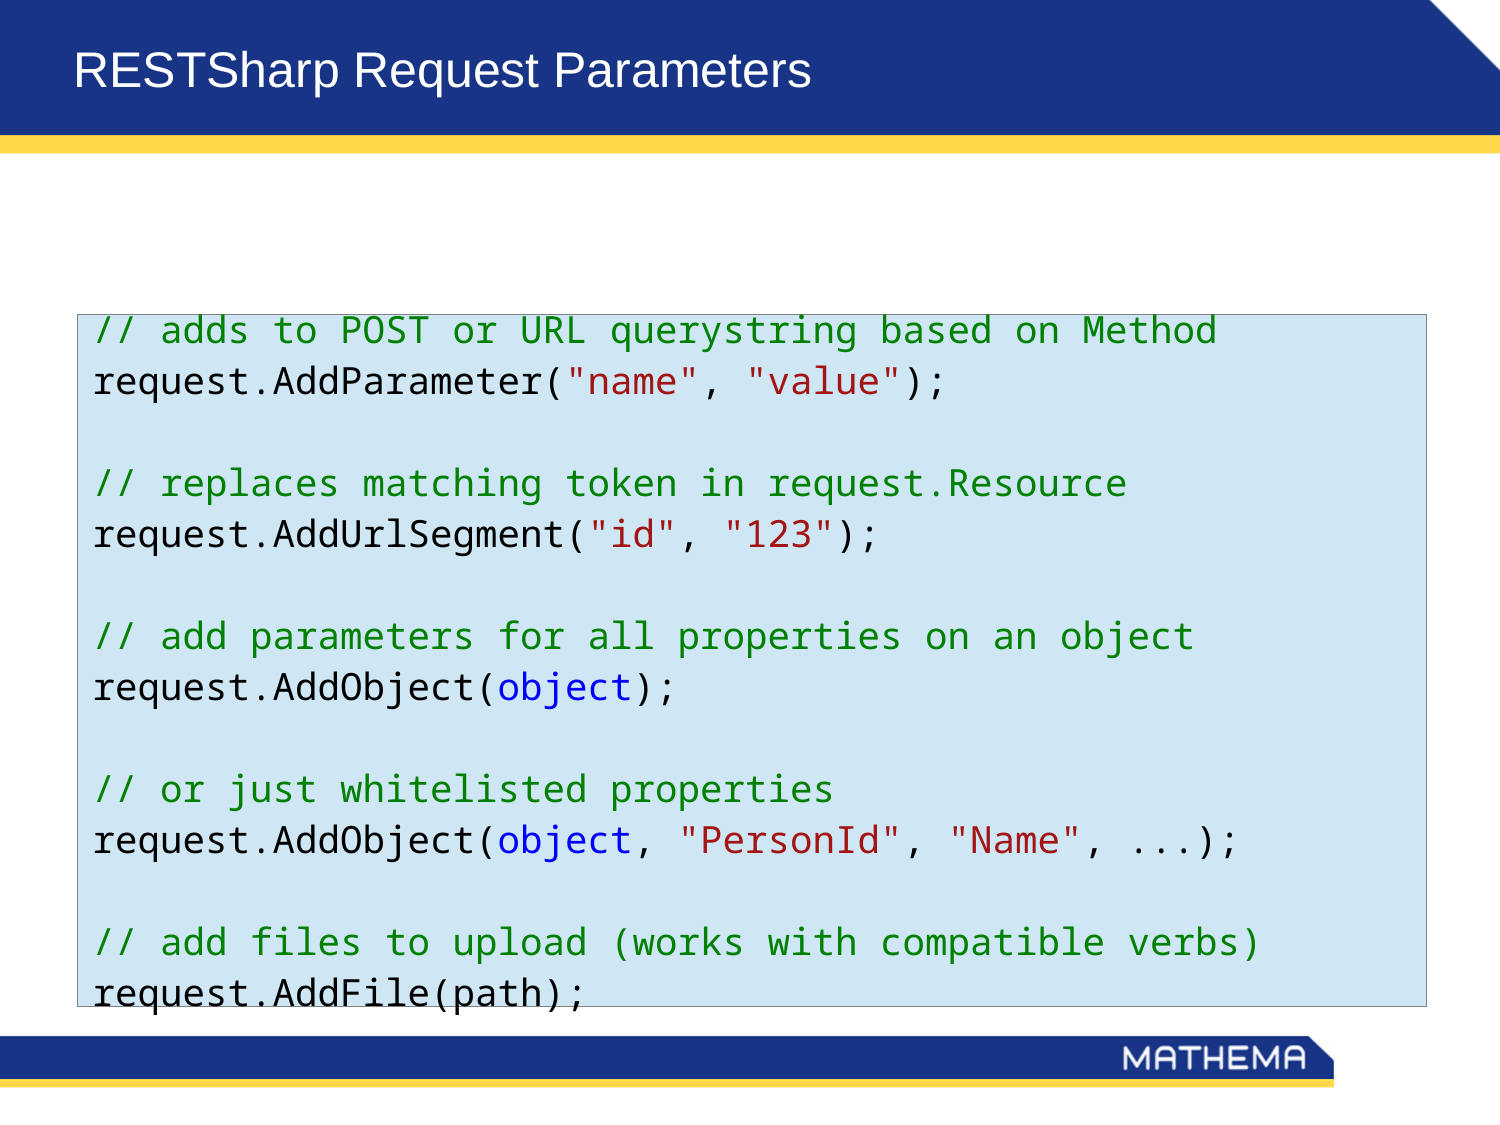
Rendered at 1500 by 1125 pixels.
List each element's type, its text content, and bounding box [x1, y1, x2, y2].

picture [0, 0, 1500, 1125]
title RESTSharp Request Parameters [73, 40, 1276, 100]
text_box // adds to POST or URL querystring based on Method request.AddParameter("name", "value"); // replaces matching token in request.Resource request.AddUrlSegment("id", "123"); // add parameters for all properties on an object request.AddObject(object); // or just whitelisted properties request.AddObject(object, "PersonId", "Name", ...); // add files to upload (works with compatible verbs) request.AddFile(path); [77, 314, 1427, 1007]
